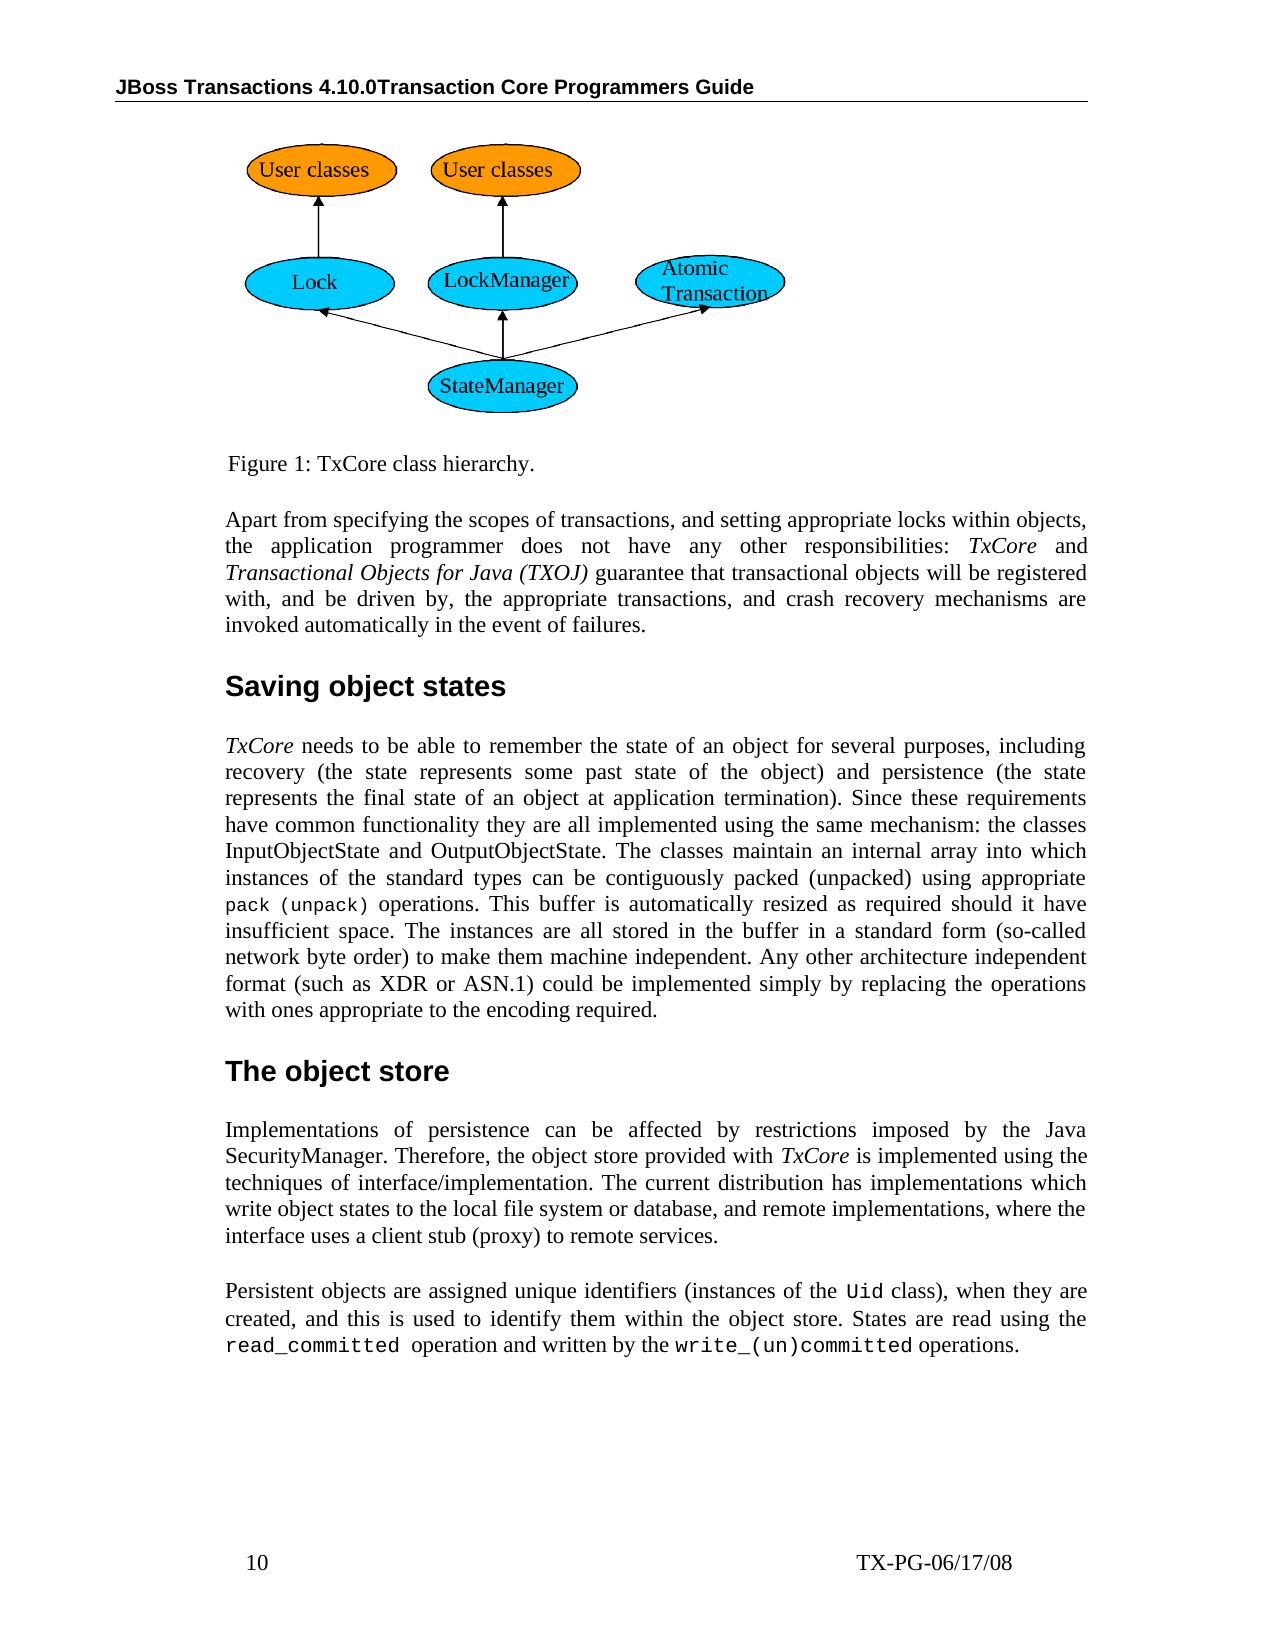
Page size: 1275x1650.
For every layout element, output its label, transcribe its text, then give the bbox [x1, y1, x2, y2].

text TxCore needs to be able to remember the state of an object for several purposes, including recovery (the state represents some past state of the object) and persistence (the state represents the final state of an object at application termination). Since these requirements have common functionality they are all implemented using the same mechanism: the classes InputObjectState and OutputObjectState. The classes maintain an internal array into which instances of the standard types can be contiguously packed (unpacked) using appropriate pack (unpack) operations. This buffer is automatically resized as required should it have insufficient space. The instances are all stored in the buffer in a standard form (so-called network byte order) to make them machine independent. Any other architecture independent format (such as XDR or ASN.1) could be implemented simply by replacing the operations with ones appropriate to the encoding required. [225, 732, 1088, 1022]
text Persistent objects are assigned unique identifiers (instances of the Uid class), when they are created, and this is used to identify them within the object store. States are read using the read_committed operation and written by the write_(un)committed operations. [225, 1277, 1088, 1359]
text Implementations of persistence can be affected by restrictions imposed by the Java SecurityManager. Therefore, the object store provided with TxCore is implemented using the techniques of interface/implementation. The current distribution has implementations which write object states to the local file system or database, and remote implementations, where the interface uses a client stub (proxy) to remote services. [225, 1116, 1088, 1248]
text Figure 1: TxCore class hierarchy. [228, 451, 1088, 477]
text Apart from specifying the scopes of transactions, and setting appropriate locks within objects, the application programmer does not have any other responsibilities: TxCore and Transactional Objects for Java (TXOJ) guarantee that transactional objects will be registered with, and be driven by, the appropriate transactions, and crash recovery mechanisms are invoked automatically in the event of failures. [225, 506, 1088, 638]
subtitle Saving object states [225, 669, 1088, 703]
subtitle The object store [225, 1053, 1088, 1087]
